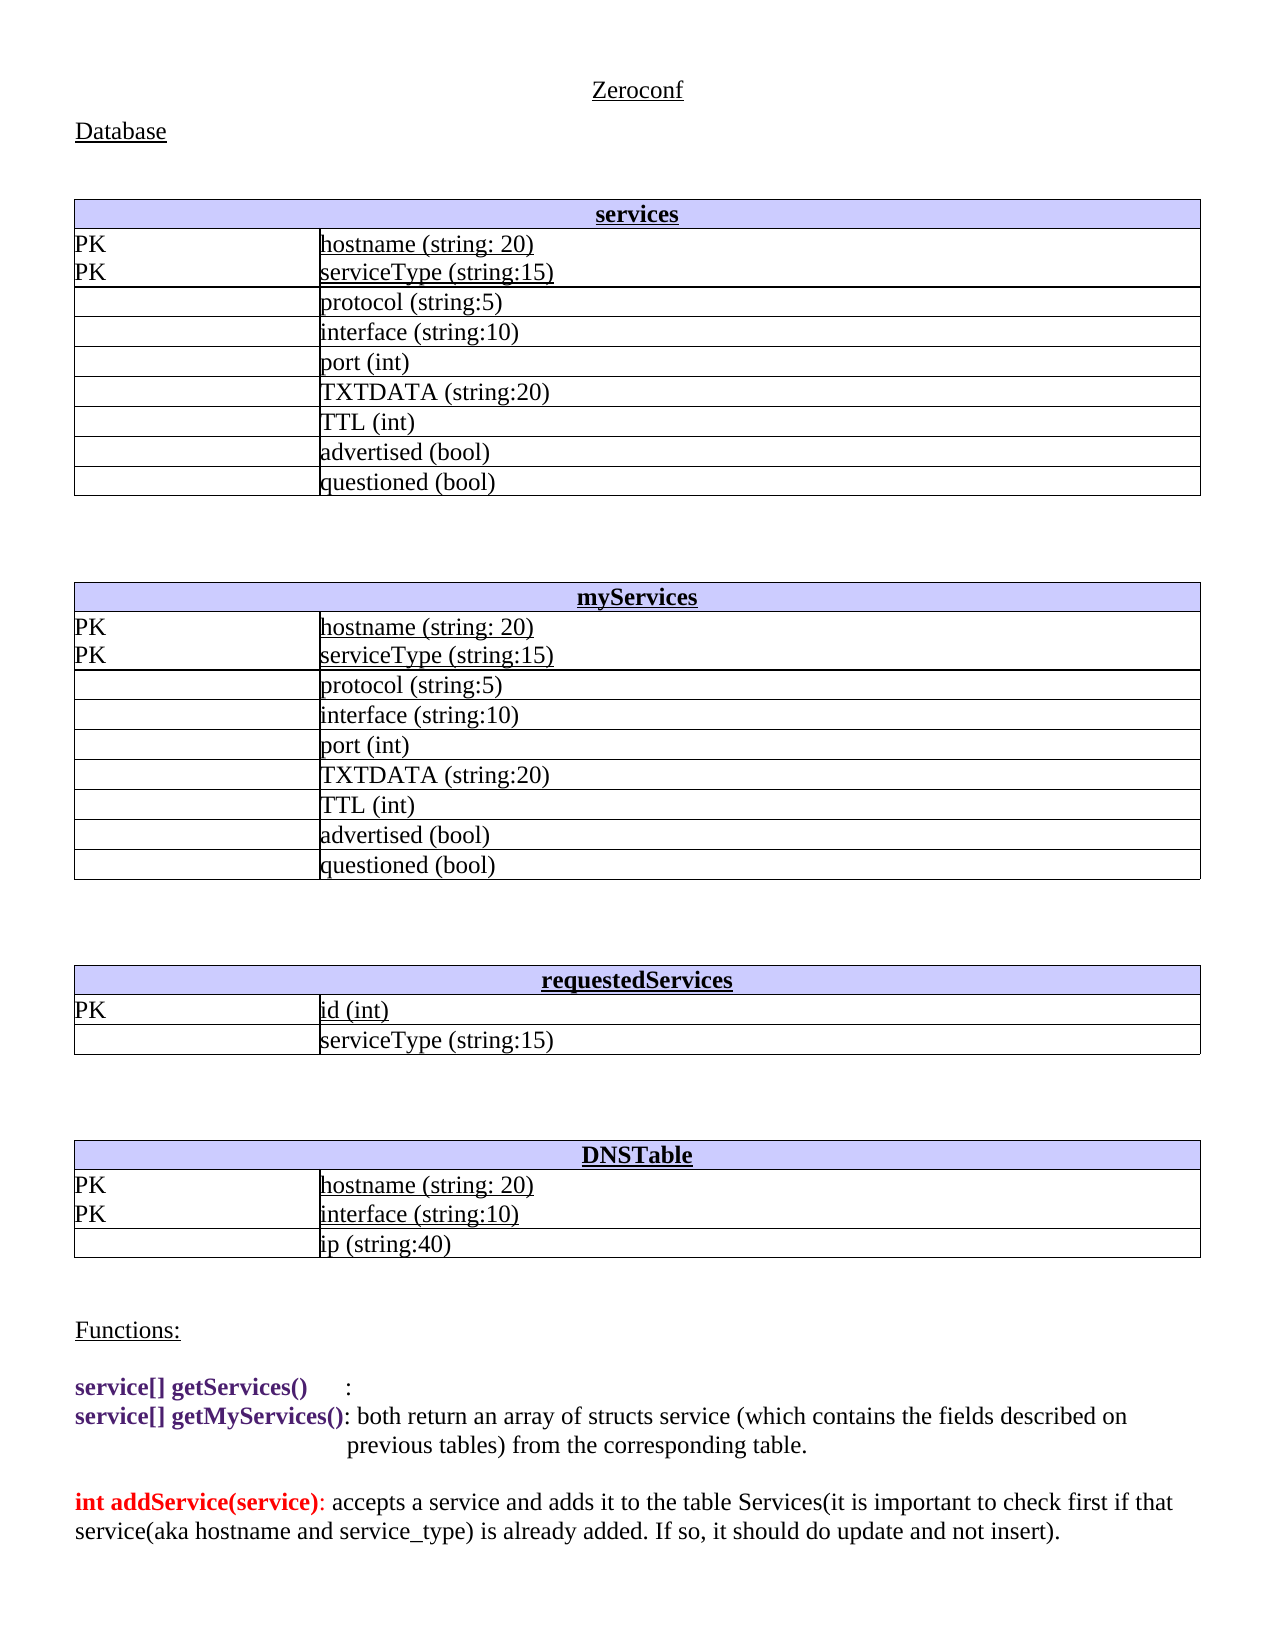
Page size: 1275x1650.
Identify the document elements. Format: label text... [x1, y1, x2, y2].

table_cell hostname (string: 20) serviceType (string:15) [321, 612, 1200, 669]
table_header DNSTable [75, 1141, 1200, 1169]
table_header services [75, 200, 1200, 228]
table_cell port (int) [321, 730, 1200, 759]
text Functions: [75, 1315, 1200, 1344]
table_cell advertised (bool) [321, 820, 1200, 849]
table_cell hostname (string: 20) serviceType (string:15) [321, 229, 1200, 286]
table_cell [75, 671, 319, 699]
text Zeroconf [75, 75, 1200, 104]
table_cell [75, 377, 319, 406]
table_cell [75, 437, 319, 466]
table_header myServices [75, 583, 1200, 611]
table_cell [75, 850, 319, 879]
table_cell interface (string:10) [321, 700, 1200, 729]
table_cell [75, 1025, 319, 1054]
table_cell hostname (string: 20) interface (string:10) [321, 1170, 1200, 1228]
table_cell advertised (bool) [321, 437, 1200, 466]
table_cell [75, 317, 319, 346]
table_cell [75, 760, 319, 789]
table_header requestedServices [75, 966, 1200, 994]
text service[] getServices() : [75, 1372, 1200, 1401]
table_cell TXTDATA (string:20) [321, 760, 1200, 789]
table_cell PK PK [75, 612, 319, 669]
table_cell interface (string:10) [321, 317, 1200, 346]
table_cell port (int) [321, 347, 1200, 376]
table_cell [75, 288, 319, 316]
table_cell serviceType (string:15) [321, 1025, 1200, 1054]
table_cell TTL (int) [321, 790, 1200, 819]
table_cell [75, 347, 319, 376]
table_cell TTL (int) [321, 407, 1200, 436]
text Database [75, 116, 1200, 145]
table_cell [75, 700, 319, 729]
table_cell [75, 790, 319, 819]
table_cell [75, 407, 319, 436]
table_cell questioned (bool) [321, 850, 1200, 879]
text service[] getMyServices(): both return an array of structs service (which contains the fields described on previous tables) from the corresponding table. [75, 1401, 1200, 1459]
table_cell TXTDATA (string:20) [321, 377, 1200, 406]
table_cell id (int) [321, 995, 1200, 1024]
text int addService(service): accepts a service and adds it to the table Services(it is important to check first if that service(aka hostname and service_type) is already added. If so, it should do update and not insert). [75, 1487, 1200, 1545]
table_cell [75, 730, 319, 759]
table_cell protocol (string:5) [321, 288, 1200, 316]
table_cell [75, 820, 319, 849]
table_cell ip (string:40) [321, 1229, 1200, 1257]
table_cell questioned (bool) [321, 467, 1200, 495]
table_cell protocol (string:5) [321, 671, 1200, 699]
table_cell PK PK [75, 229, 319, 286]
table_cell PK PK [75, 1170, 319, 1228]
table_cell [75, 467, 319, 495]
table_cell PK [75, 995, 319, 1024]
table_cell [75, 1229, 319, 1257]
